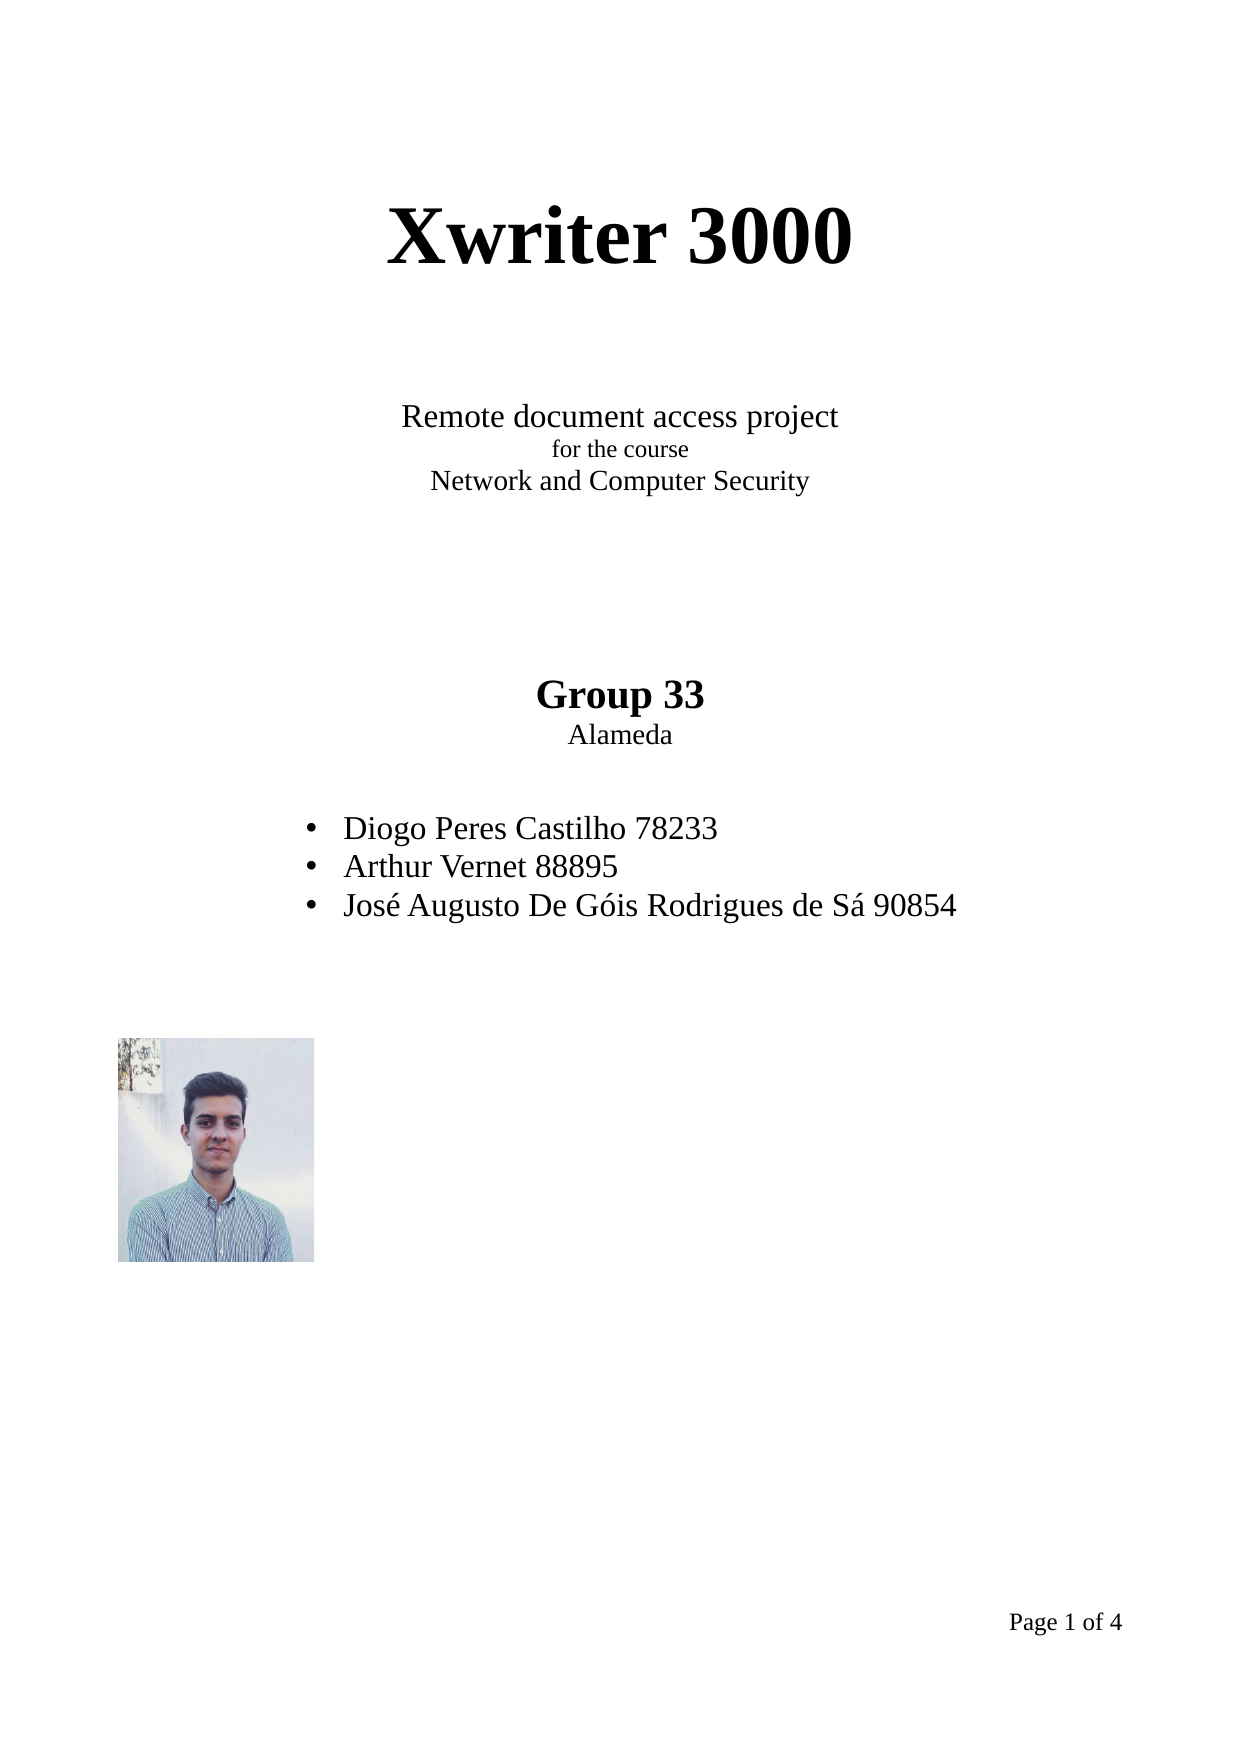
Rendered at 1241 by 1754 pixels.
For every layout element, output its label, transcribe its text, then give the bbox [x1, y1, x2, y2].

text Network and Computer Security [118, 463, 1122, 497]
text Group 33 [118, 669, 1122, 717]
list Arthur Vernet 88895 [306, 846, 1122, 885]
text Alameda [118, 717, 1122, 751]
text Xwriter 3000 [118, 185, 1122, 281]
list Diogo Peres Castilho 78233 [306, 808, 1122, 846]
list José Augusto De Góis Rodrigues de Sá 90854 [306, 885, 1122, 923]
text for the course [118, 434, 1122, 463]
picture [118, 1038, 315, 1262]
text Remote document access project [118, 396, 1122, 434]
